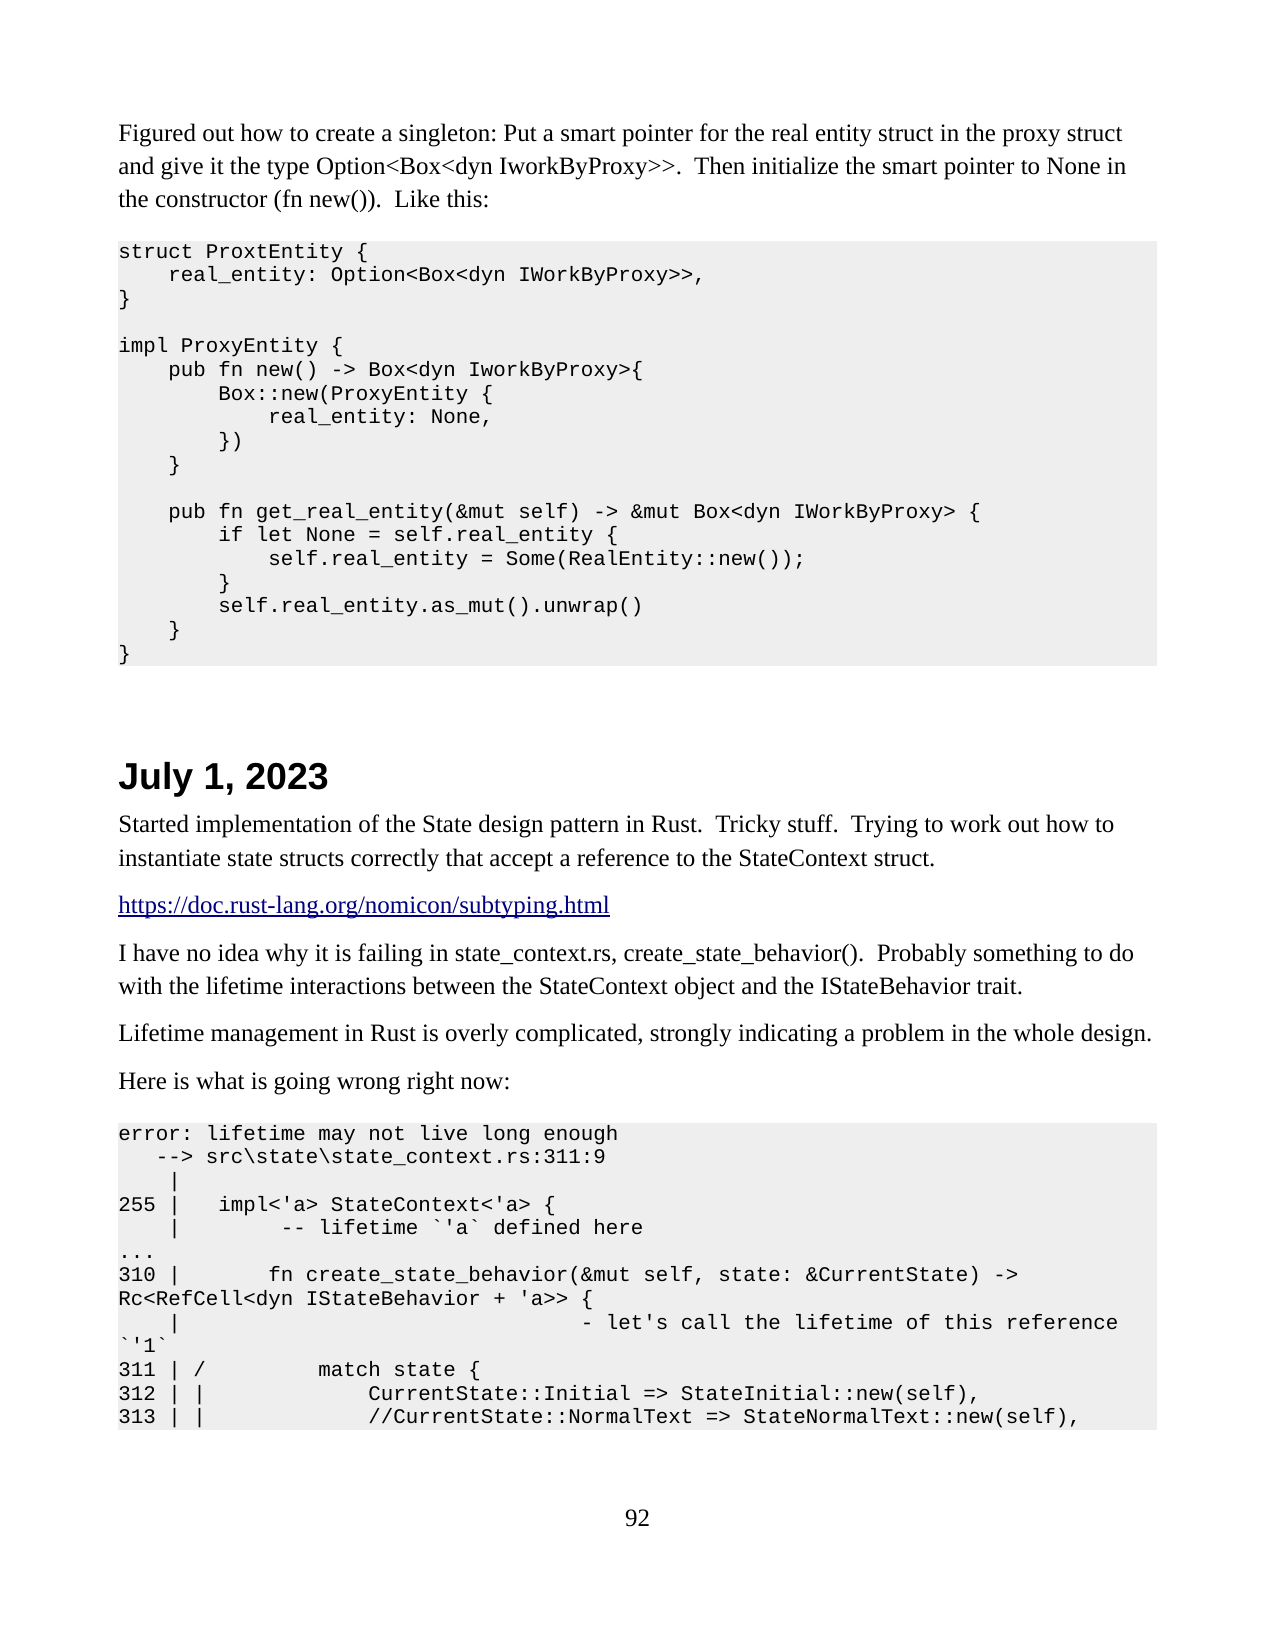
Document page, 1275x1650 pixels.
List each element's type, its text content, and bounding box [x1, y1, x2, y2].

text impl ProxyEntity { [118, 335, 1157, 359]
text } [118, 643, 1157, 666]
text } [118, 619, 1157, 643]
text real_entity: None, [118, 406, 1157, 430]
text real_entity: Option<Box<dyn IWorkByProxy>>, [118, 264, 1157, 288]
text struct ProxtEntity { [118, 241, 1157, 264]
text pub fn new() -> Box<dyn IworkByProxy>{ [118, 359, 1157, 383]
text self.real_entity = Some(RealEntity::new()); [118, 548, 1157, 572]
text } [118, 453, 1157, 477]
text ... [118, 1241, 1157, 1264]
text | - let's call the lifetime of this reference `'1` [118, 1312, 1157, 1359]
text | [118, 1170, 1157, 1193]
text --> src\state\state_context.rs:311:9 [118, 1146, 1157, 1170]
text Lifetime management in Rust is overly complicated, strongly indicating a problem in the whole design. [118, 1018, 1157, 1047]
text pub fn get_real_entity(&mut self) -> &mut Box<dyn IWorkByProxy> { [118, 501, 1157, 524]
text if let None = self.real_entity { [118, 524, 1157, 548]
text Figured out how to create a singleton: Put a smart pointer for the real entity struct in the proxy struct and give it the type Option<Box<dyn IworkByProxy>>. Then initialize the smart pointer to None in the constructor (fn new()). Like this: [118, 118, 1157, 213]
text Box::new(ProxyEntity { [118, 383, 1157, 406]
text https://doc.rust-lang.org/nomicon/subtyping.html [118, 890, 1157, 919]
text 311 | / match state { [118, 1359, 1157, 1383]
text } [118, 572, 1157, 595]
text error: lifetime may not live long enough [118, 1123, 1157, 1146]
text } [118, 288, 1157, 312]
text 313 | | //CurrentState::NormalText => StateNormalText::new(self), [118, 1406, 1157, 1430]
text Here is what is going wrong right now: [118, 1066, 1157, 1095]
text }) [118, 430, 1157, 453]
text self.real_entity.as_mut().unwrap() [118, 595, 1157, 619]
text | -- lifetime `'a` defined here [118, 1217, 1157, 1241]
text 255 | impl<'a> StateContext<'a> { [118, 1193, 1157, 1217]
text 310 | fn create_state_behavior(&mut self, state: &CurrentState) -> Rc<RefCell<dyn IStateBehavior + 'a>> { [118, 1264, 1157, 1312]
subtitle July 1, 2023 [118, 754, 1157, 797]
text Started implementation of the State design pattern in Rust. Tricky stuff. Trying to work out how to instantiate state structs correctly that accept a reference to the StateContext struct. [118, 809, 1157, 871]
text 312 | | CurrentState::Initial => StateInitial::new(self), [118, 1383, 1157, 1406]
text I have no idea why it is failing in state_context.rs, create_state_behavior(). Probably something to do with the lifetime interactions between the StateContext object and the IStateBehavior trait. [118, 938, 1157, 999]
